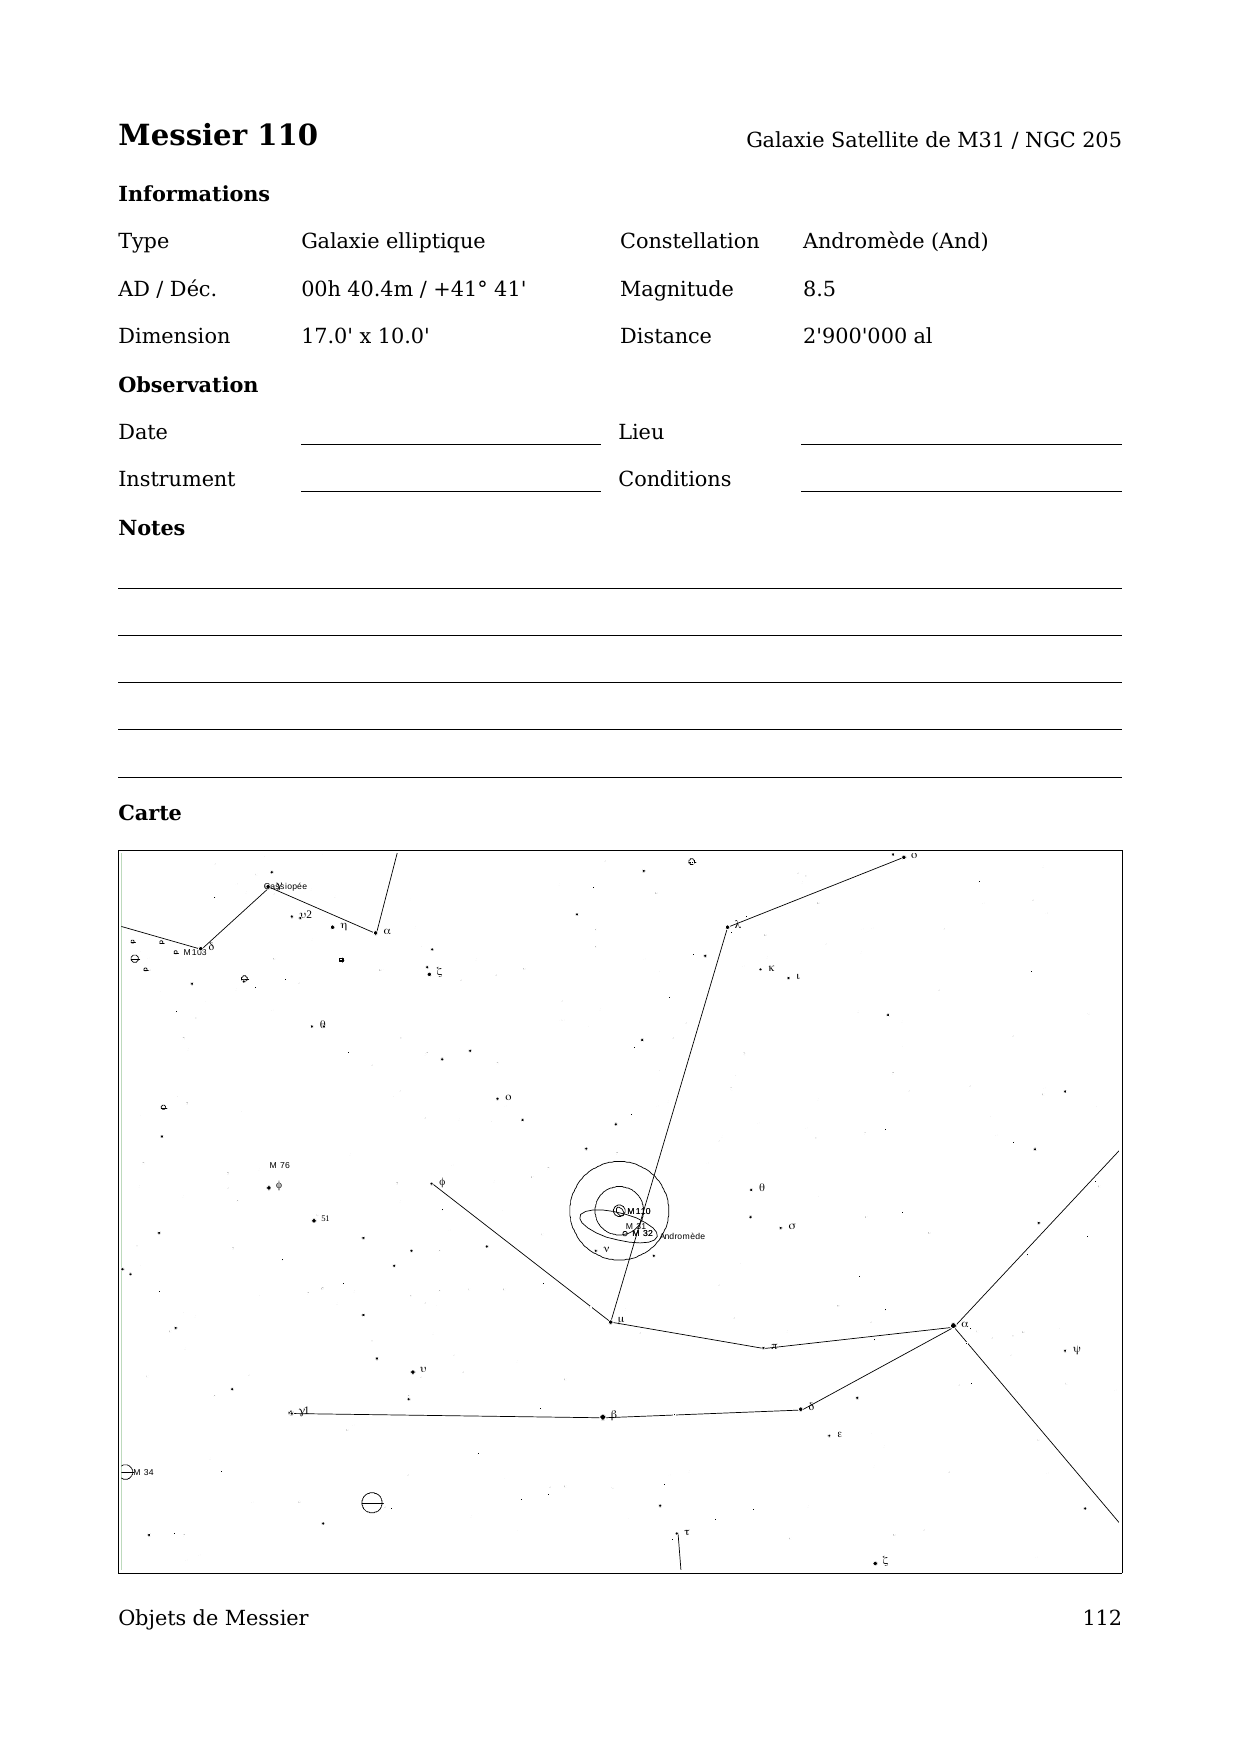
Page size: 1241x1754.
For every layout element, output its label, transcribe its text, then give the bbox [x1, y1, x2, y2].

table_cell Magnitude [620, 254, 803, 301]
table_header Andromède (And) [803, 206, 1122, 254]
text Carte [118, 801, 1122, 826]
table_cell Dimension [118, 301, 301, 348]
table_header [601, 397, 618, 444]
table_cell [118, 683, 1122, 729]
table_cell Distance [620, 301, 803, 348]
text Notes [118, 516, 1122, 540]
table_header [801, 397, 1122, 444]
table_header Messier 110 [118, 118, 620, 153]
text Observation [118, 372, 1122, 397]
table_cell 8.5 [803, 254, 1122, 301]
table_cell Instrument [118, 444, 301, 492]
table_cell 17.0' x 10.0' [301, 301, 620, 348]
table_cell [801, 445, 1122, 491]
table_header Galaxie elliptique [301, 206, 620, 254]
table_cell 2'900'000 al [803, 301, 1122, 348]
table_cell [601, 444, 618, 492]
table_cell [118, 589, 1122, 635]
table_cell 00h 40.4m / +41° 41' [301, 254, 620, 301]
table_header [301, 397, 601, 444]
table_header [118, 540, 1122, 588]
table_cell [118, 730, 1122, 777]
table_header Type [118, 206, 301, 254]
table_cell [118, 636, 1122, 682]
table_header Galaxie Satellite de M31 / NGC 205 [620, 118, 1122, 153]
table_header Constellation [620, 206, 803, 254]
table_header [119, 851, 1122, 1573]
table_cell Conditions [618, 444, 801, 492]
table_cell [301, 445, 601, 491]
text Informations [118, 182, 1122, 206]
table_cell AD / Déc. [118, 254, 301, 301]
table_header Lieu [618, 397, 801, 444]
table_header Date [118, 397, 301, 444]
